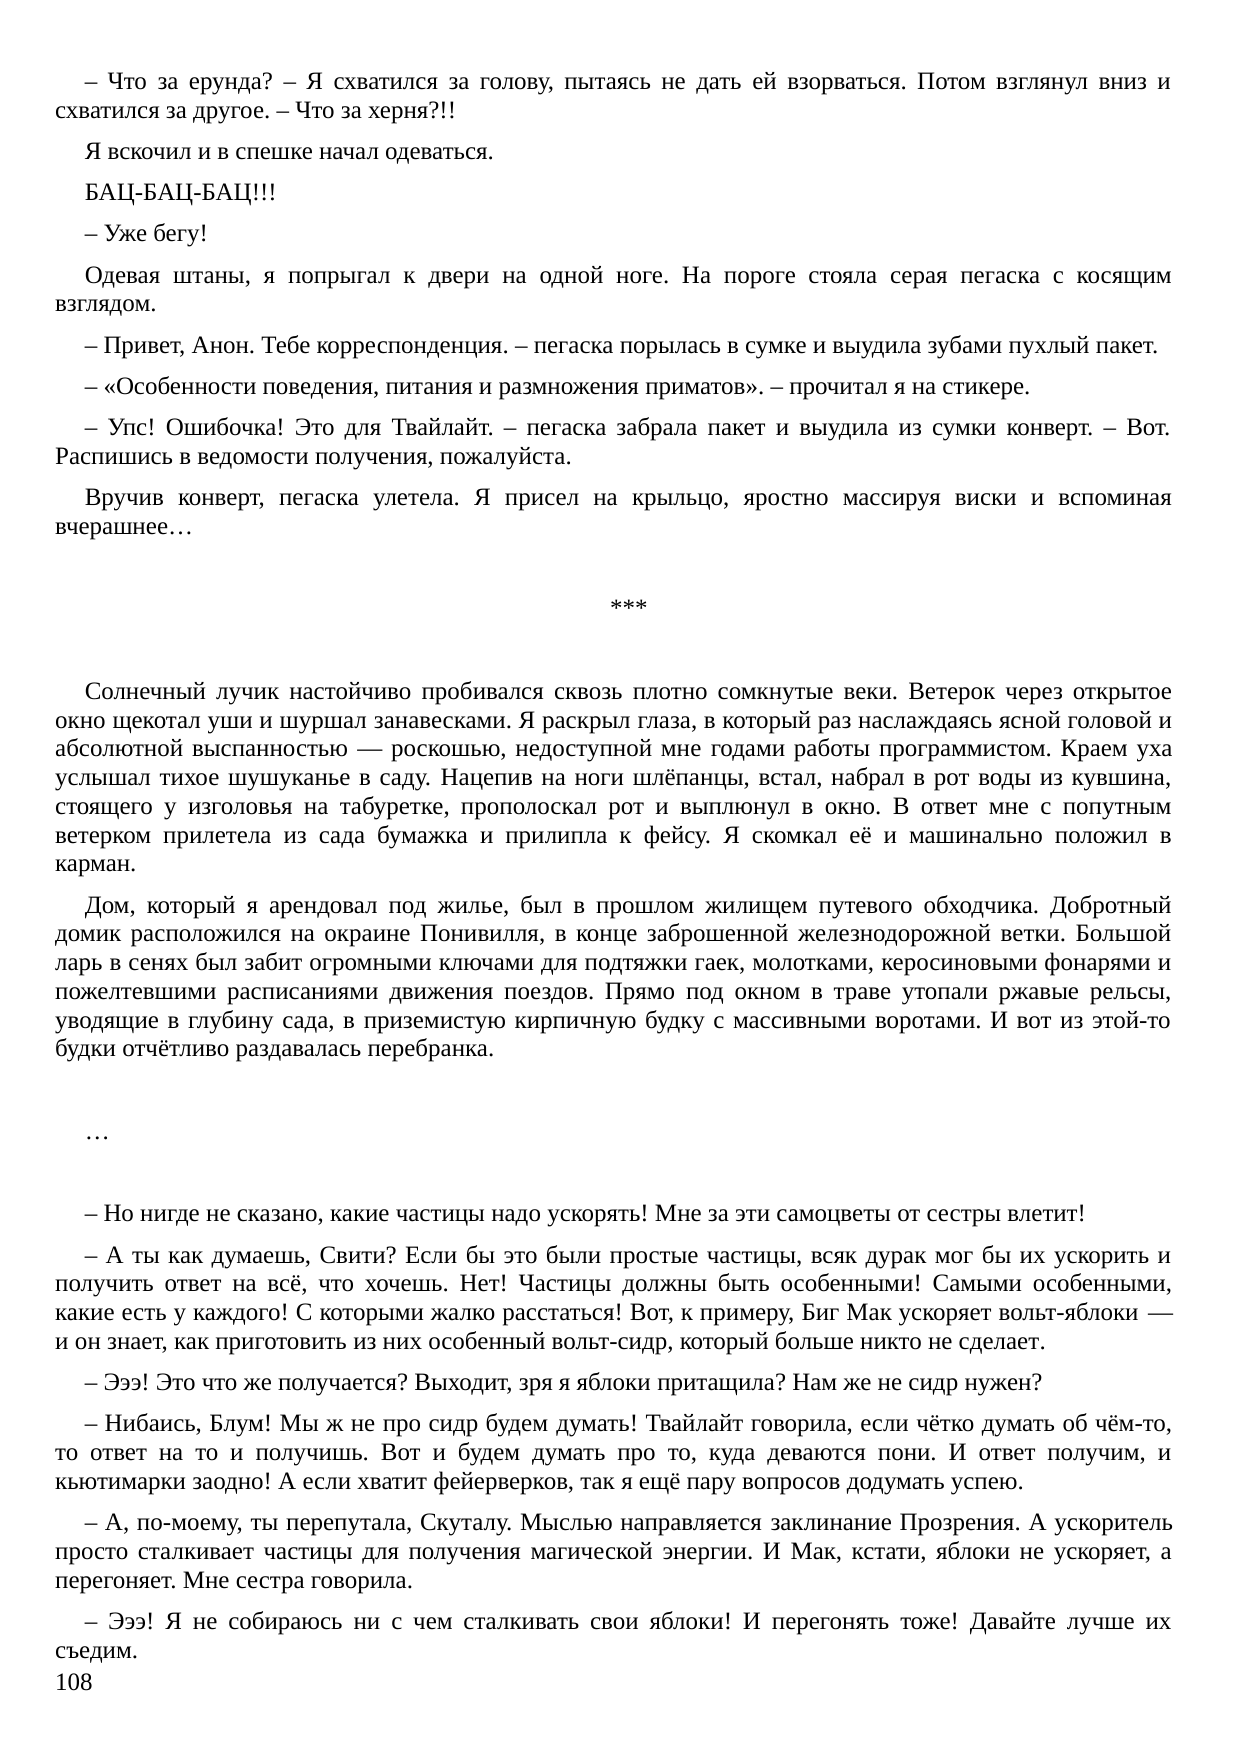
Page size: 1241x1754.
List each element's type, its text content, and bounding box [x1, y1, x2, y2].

text Одевая штаны, я попрыгал к двери на одной ноге. На пороге стояла серая пегаска с косящим взглядом. [55, 260, 1173, 317]
text Дом, который я арендовал под жилье, был в прошлом жилищем путевого обходчика. Добротный домик расположился на окраине Понивилля, в конце заброшенной железнодорожной ветки. Большой ларь в сенях был забит огромными ключами для подтяжки гаек, молотками, керосиновыми фонарями и пожелтевшими расписаниями движения поездов. Прямо под окном в траве утопали ржавые рельсы, уводящие в глубину сада, в приземистую кирпичную будку с массивными воротами. И вот из этой-то будки отчётливо раздавалась перебранка. [55, 890, 1173, 1062]
text – Но нигде не сказано, какие частицы надо ускорять! Мне за эти самоцветы от сестры влетит! [55, 1198, 1173, 1227]
text – А, по-моему, ты перепутала, Скуталу. Мыслью направляется заклинание Прозрения. А ускоритель просто сталкивает частицы для получения магической энергии. И Мак, кстати, яблоки не ускоряет, а перегоняет. Мне сестра говорила. [55, 1507, 1173, 1593]
text Я вскочил и в спешке начал одеваться. [55, 136, 1173, 165]
text – Что за ерунда? – Я схватился за голову, пытаясь не дать ей взорваться. Потом взглянул вниз и схватился за другое. – Что за херня?!! [55, 66, 1173, 123]
text – Упс! Ошибочка! Это для Твайлайт. – пегаска забрала пакет и выудила из сумки конверт. – Вот. Распишись в ведомости получения, пожалуйста. [55, 412, 1173, 470]
text – А ты как думаешь, Свити? Если бы это были простые частицы, всяк дурак мог бы их ускорить и получить ответ на всё, что хочешь. Нет! Частицы должны быть особенными! Самыми особенными, какие есть у каждого! С которыми жалко расстаться! Вот, к примеру, Биг Мак ускоряет вольт-яблоки — и он знает, как приготовить из них особенный вольт-сидр, который больше никто не сделает. [55, 1240, 1173, 1355]
text – «Особенности поведения, питания и размножения приматов». – прочитал я на стикере. [55, 371, 1173, 400]
text Вручив конверт, пегаска улетела. Я присел на крыльцо, яростно массируя виски и вспоминая вчерашнее… [55, 482, 1173, 540]
text – Привет, Анон. Тебе корреспонденция. – пегаска порылась в сумке и выудила зубами пухлый пакет. [55, 330, 1173, 358]
text *** [55, 593, 1173, 622]
text – Уже бегу! [55, 218, 1173, 247]
text … [55, 1116, 1173, 1145]
text Солнечный лучик настойчиво пробивался сквозь плотно сомкнутые веки. Ветерок через открытое окно щекотал уши и шуршал занавесками. Я раскрыл глаза, в который раз наслаждаясь ясной головой и абсолютной выспанностью — роскошью, недоступной мне годами работы программистом. Краем уха услышал тихое шушуканье в саду. Нацепив на ноги шлёпанцы, встал, набрал в рот воды из кувшина, стоящего у изголовья на табуретке, прополоскал рот и выплюнул в окно. В ответ мне с попутным ветерком прилетела из сада бумажка и прилипла к фейсу. Я скомкал её и машинально положил в карман. [55, 676, 1173, 877]
text – Эээ! Я не собираюсь ни с чем сталкивать свои яблоки! И перегонять тоже! Давайте лучше их съедим. [55, 1606, 1173, 1663]
text – Нибаись, Блум! Мы ж не про сидр будем думать! Твайлайт говорила, если чётко думать об чём-то, то ответ на то и получишь. Вот и будем думать про то, куда деваются пони. И ответ получим, и кьютимарки заодно! А если хватит фейерверков, так я ещё пару вопросов додумать успею. [55, 1408, 1173, 1495]
text БАЦ-БАЦ-БАЦ!!! [55, 177, 1173, 206]
text – Эээ! Это что же получается? Выходит, зря я яблоки притащила? Нам же не сидр нужен? [55, 1367, 1173, 1396]
